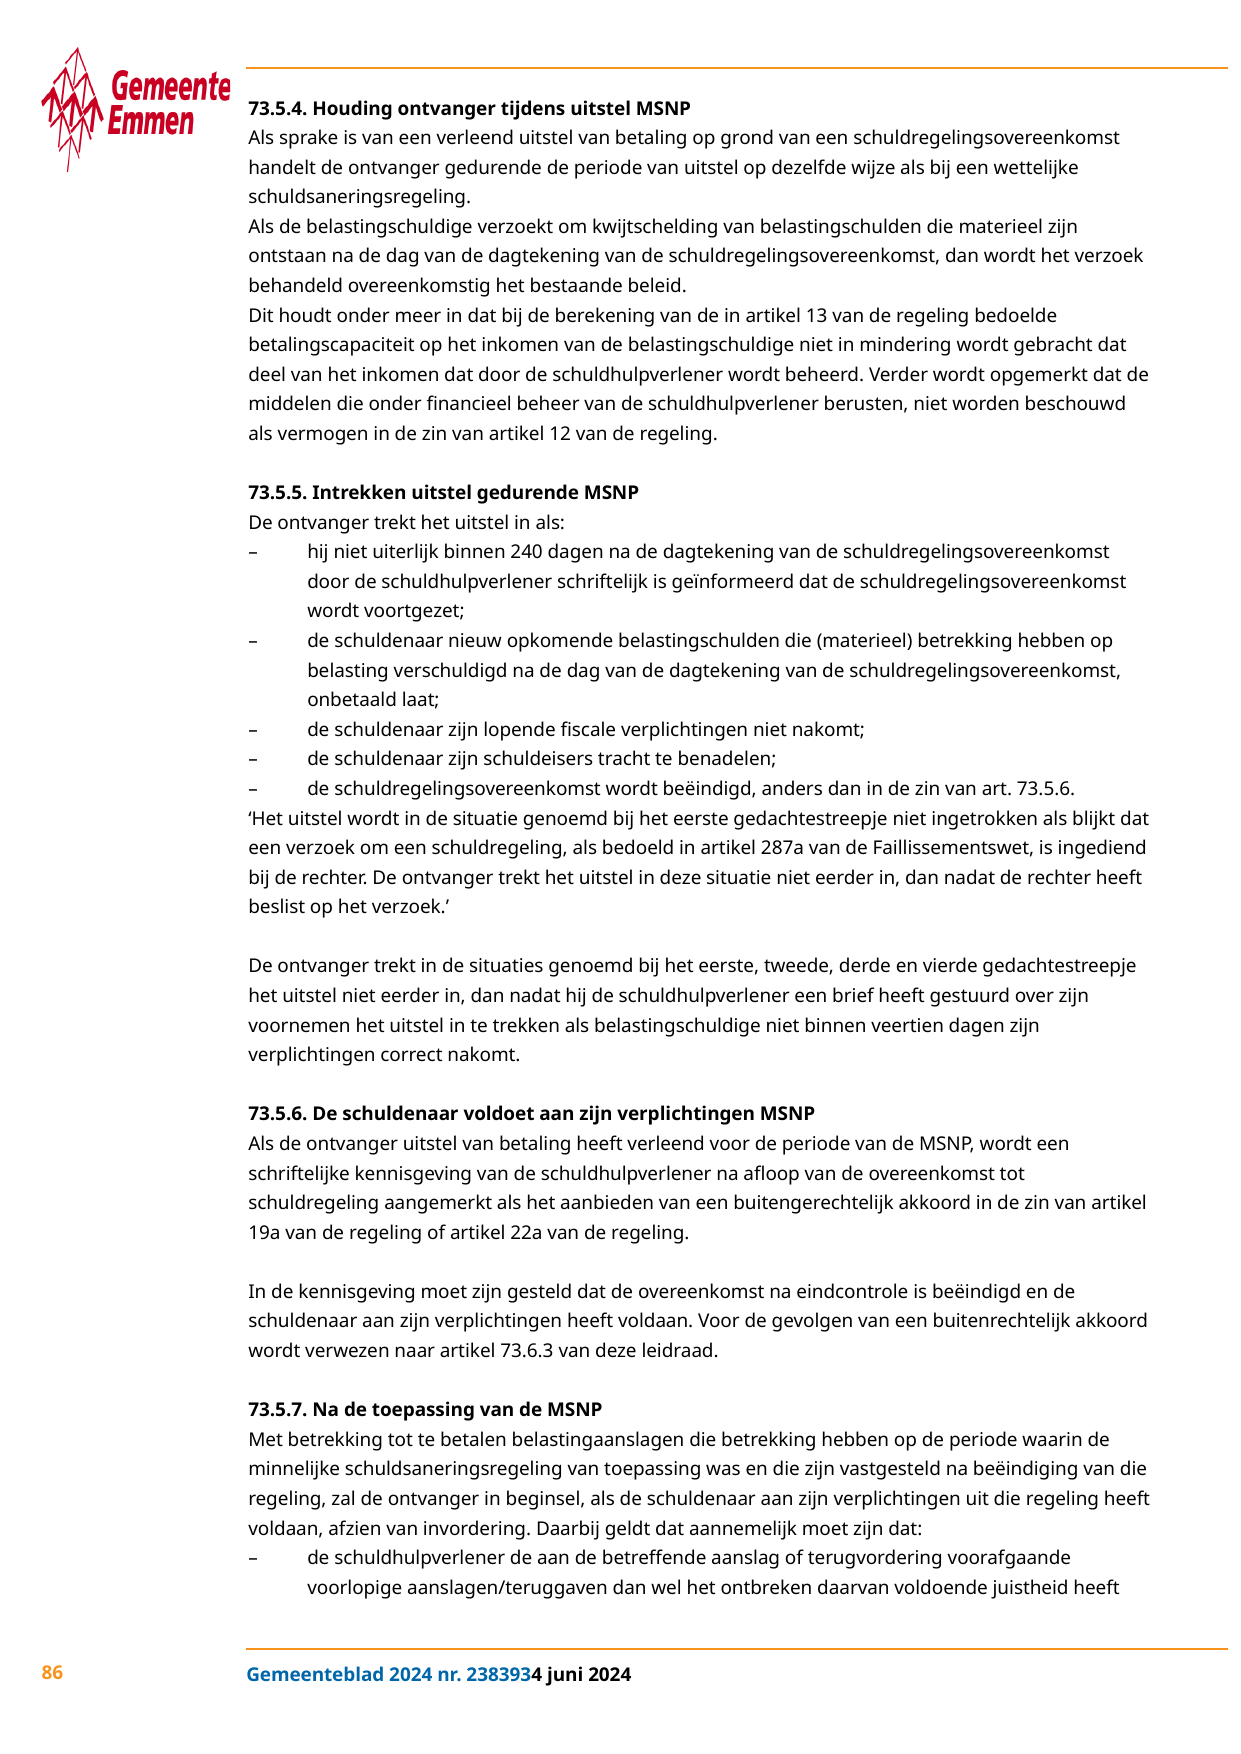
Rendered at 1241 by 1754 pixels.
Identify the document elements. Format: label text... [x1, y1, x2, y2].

text De ontvanger trekt in de situaties genoemd bij het eerste, tweede, derde en vierde gedachtestreepje het uitstel niet eerder in, dan nadat hij de schuldhulpverlener een brief heeft gestuurd over zijn voornemen het uitstel in te trekken als belastingschuldige niet binnen veertien dagen zijn verplichtingen correct nakomt. [248, 953, 1152, 1067]
text ‘Het uitstel wordt in de situatie genoemd bij het eerste gedachtestreepje niet ingetrokken als blijkt dat een verzoek om een schuldregeling, als bedoeld in artikel 287a van de Faillissementswet, is ingediend bij de rechter. De ontvanger trekt het uitstel in deze situatie niet eerder in, dan nadat de rechter heeft beslist op het verzoek.’ [248, 805, 1152, 919]
text Als sprake is van een verleend uitstel van betaling op grond van een schuldregelingsovereenkomst handelt de ontvanger gedurende de periode van uitstel op dezelfde wijze als bij een wettelijke schuldsaneringsregeling. [248, 124, 1152, 209]
text Met betrekking tot te betalen belastingaanslagen die betrekking hebben op de periode waarin de minnelijke schuldsaneringsregeling van toepassing was en die zijn vastgesteld na beëindiging van die regeling, zal de ontvanger in beginsel, als de schuldenaar aan zijn verplichtingen uit die regeling heeft voldaan, afzien van invordering. Daarbij geldt dat aannemelijk moet zijn dat: [248, 1426, 1152, 1541]
text De ontvanger trekt het uitstel in als: [248, 509, 1152, 535]
list de schuldhulpverlener de aan de betreffende aanslag of terugvordering voorafgaande voorlopige aanslagen/teruggaven dan wel het ontbreken daarvan voldoende juistheid heeft [248, 1544, 1152, 1600]
text Dit houdt onder meer in dat bij de berekening van de in artikel 13 van de regeling bedoelde betalingscapaciteit op het inkomen van de belastingschuldige niet in mindering wordt gebracht dat deel van het inkomen dat door de schuldhulpverlener wordt beheerd. Verder wordt opgemerkt dat de middelen die onder financieel beheer van de schuldhulpverlener berusten, niet worden beschouwd als vermogen in de zin van artikel 12 van de regeling. [248, 302, 1152, 446]
text 73.5.5. Intrekken uitstel gedurende MSNP [248, 479, 1152, 505]
list de schuldregelingsovereenkomst wordt beëindigd, anders dan in de zin van art. 73.5.6. [248, 775, 1152, 801]
list de schuldenaar zijn lopende fiscale verplichtingen niet nakomt; [248, 716, 1152, 742]
text 73.5.6. De schuldenaar voldoet aan zijn verplichtingen MSNP [248, 1101, 1152, 1126]
picture [41, 47, 231, 172]
text Als de ontvanger uitstel van betaling heeft verleend voor de periode van de MSNP, wordt een schriftelijke kennisgeving van de schuldhulpverlener na afloop van de overeenkomst tot schuldregeling aangemerkt als het aanbieden van een buitengerechtelijk akkoord in de zin van artikel 19a van de regeling of artikel 22a van de regeling. [248, 1130, 1152, 1245]
list de schuldenaar zijn schuldeisers tracht te benadelen; [248, 746, 1152, 771]
text 73.5.7. Na de toepassing van de MSNP [248, 1396, 1152, 1422]
text 73.5.4. Houding ontvanger tijdens uitstel MSNP [248, 95, 1152, 121]
text In de kennisgeving moet zijn gesteld dat de overeenkomst na eindcontrole is beëindigd en de schuldenaar aan zijn verplichtingen heeft voldaan. Voor de gevolgen van een buitenrechtelijk akkoord wordt verwezen naar artikel 73.6.3 van deze leidraad. [248, 1278, 1152, 1363]
text Als de belastingschuldige verzoekt om kwijtschelding van belastingschulden die materieel zijn ontstaan na de dag van de dagtekening van de schuldregelingsovereenkomst, dan wordt het verzoek behandeld overeenkomstig het bestaande beleid. [248, 213, 1152, 298]
list de schuldenaar nieuw opkomende belastingschulden die (materieel) betrekking hebben op belasting verschuldigd na de dag van de dagtekening van de schuldregelingsovereenkomst, onbetaald laat; [248, 627, 1152, 712]
list hij niet uiterlijk binnen 240 dagen na de dagtekening van de schuldregelingsovereenkomst door de schuldhulpverlener schriftelijk is geïnformeerd dat de schuldregelingsovereenkomst wordt voortgezet; [248, 538, 1152, 623]
